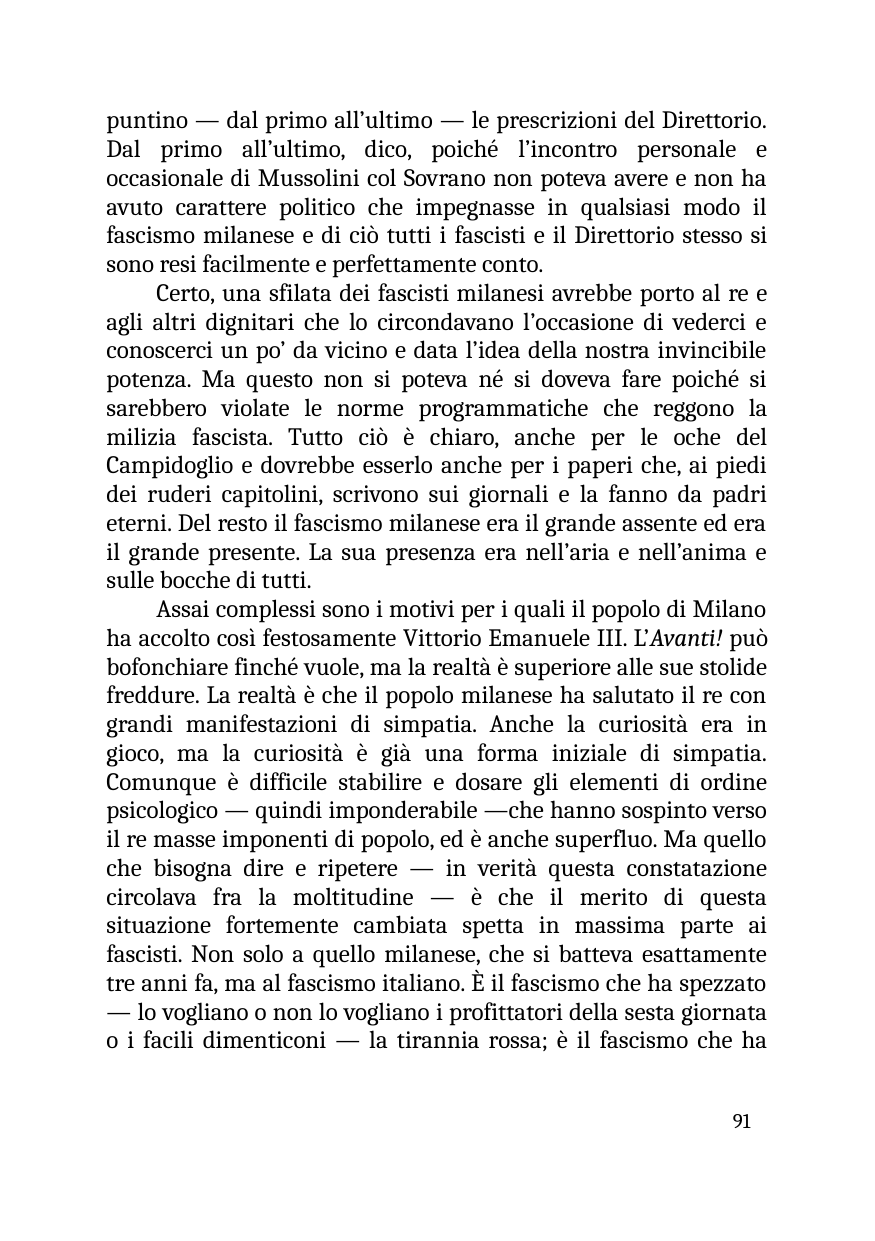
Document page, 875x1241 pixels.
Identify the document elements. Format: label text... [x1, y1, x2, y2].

text Assai complessi sono i motivi per i quali il popolo di Milano ha accolto così festosamente Vittorio Emanuele III. L’Avanti! può bofonchiare finché vuole, ma la realtà è superiore alle sue stolide freddure. La realtà è che il popolo milanese ha salutato il re con grandi manifestazioni di simpatia. Anche la curiosità era in gioco, ma la curiosità è già una forma iniziale di simpatia. Comunque è difficile stabilire e dosare gli elementi di ordine psicologico — quindi imponderabile —che hanno sospinto verso il re masse imponenti di popolo, ed è anche superfluo. Ma quello che bisogna dire e ripetere — in verità questa constatazione circolava fra la moltitudine — è che il merito di questa situazione fortemente cambiata spetta in massima parte ai fascisti. Non solo a quello milanese, che si batteva esattamente tre anni fa, ma al fascismo italiano. È il fascismo che ha spezzato — lo vogliano o non lo vogliano i profittatori della sesta giornata o i facili dimenticoni — la tirannia rossa; è il fascismo che ha [106, 595, 768, 1055]
text Certo, una sfilata dei fascisti milanesi avrebbe porto al re e agli altri dignitari che lo circondavano l’occasione di vederci e conoscerci un po’ da vicino e data l’idea della nostra invincibile potenza. Ma questo non si poteva né si doveva fare poiché si sarebbero violate le norme programmatiche che reggono la milizia fascista. Tutto ciò è chiaro, anche per le oche del Campidoglio e dovrebbe esserlo anche per i paperi che, ai piedi dei ruderi capitolini, scrivono sui giornali e la fanno da padri eterni. Del resto il fascismo milanese era il grande assente ed era il grande presente. La sua presenza era nell’aria e nell’anima e sulle bocche di tutti. [106, 279, 768, 595]
text puntino — dal primo all’ultimo — le prescrizioni del Direttorio. Dal primo all’ultimo, dico, poiché l’incontro personale e occasionale di Mussolini col Sovrano non poteva avere e non ha avuto carattere politico che impegnasse in qualsiasi modo il fascismo milanese e di ciò tutti i fascisti e il Direttorio stesso si sono resi facilmente e perfettamente conto. [106, 106, 768, 279]
